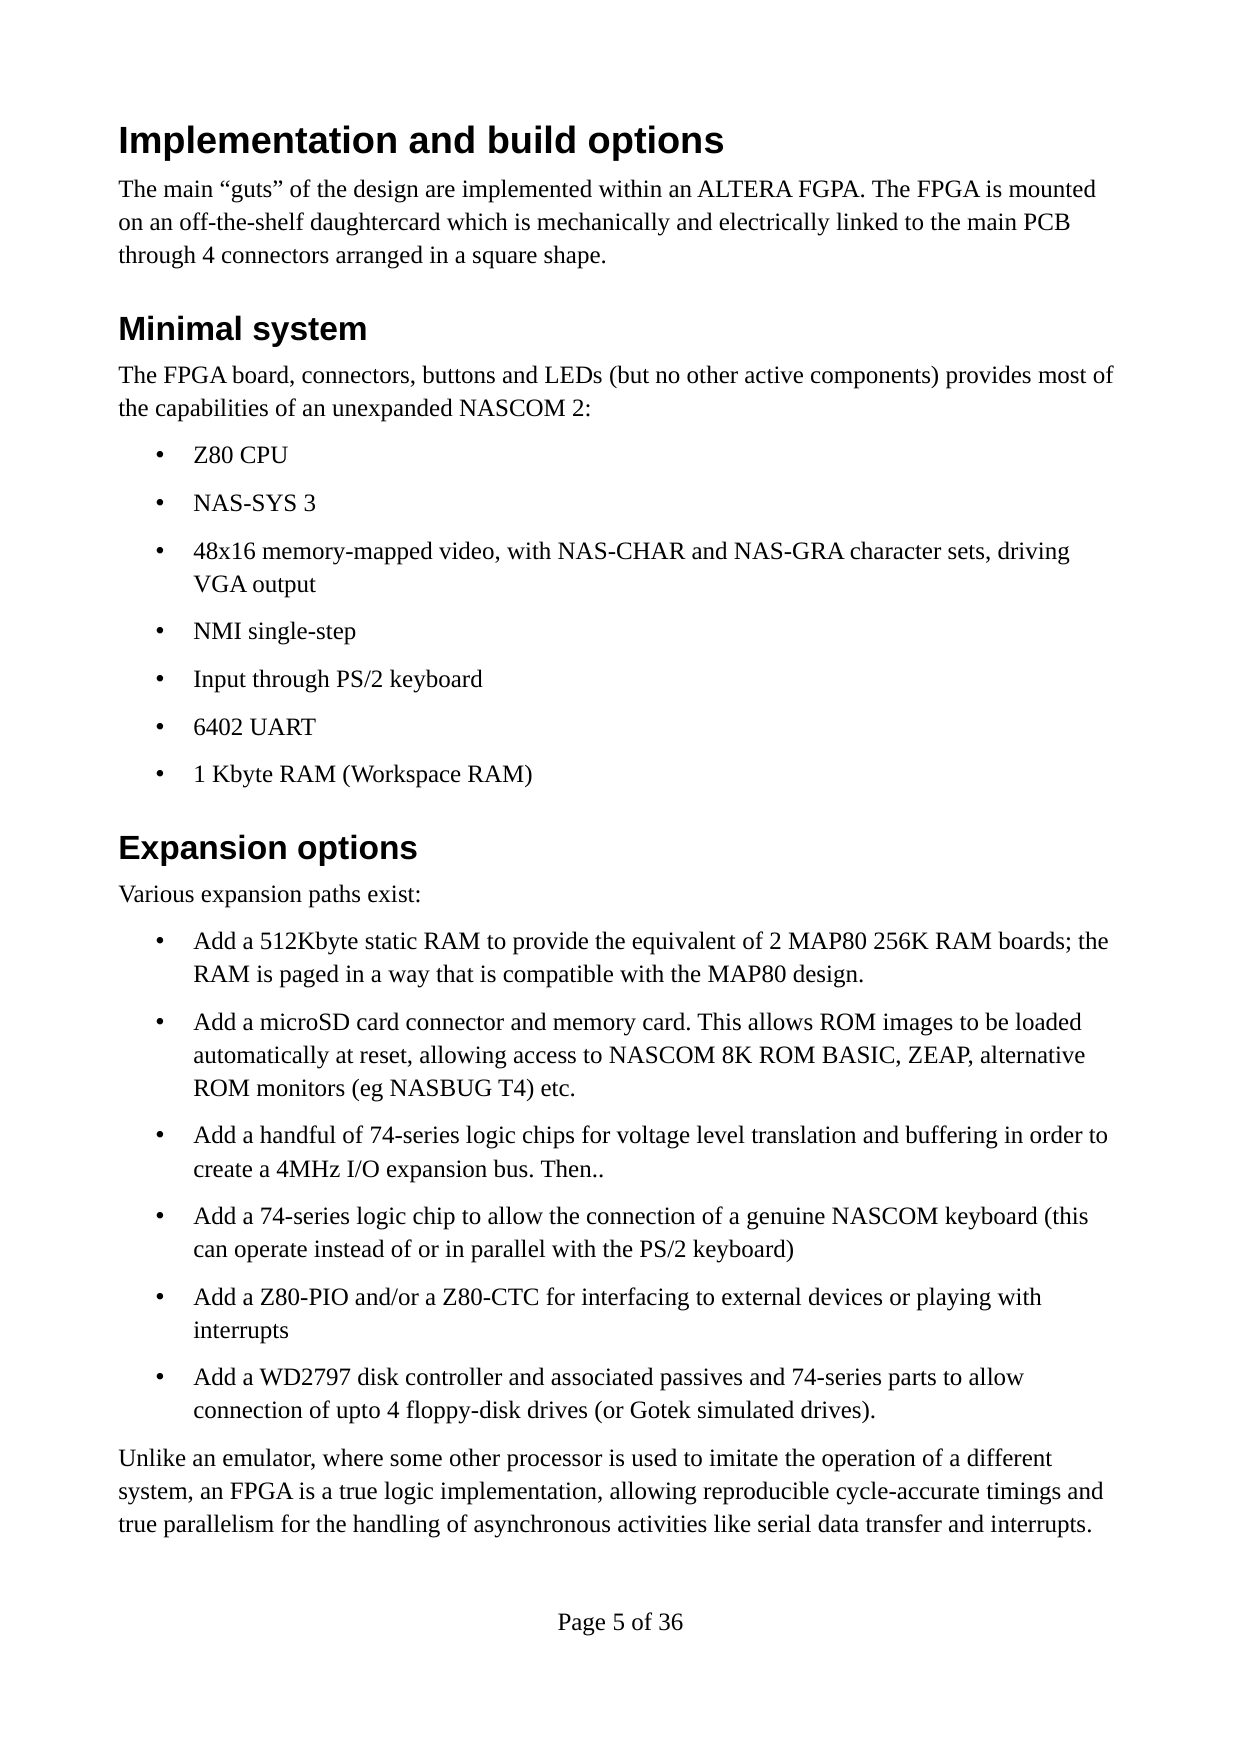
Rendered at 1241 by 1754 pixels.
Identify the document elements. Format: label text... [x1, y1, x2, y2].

list 1 Kbyte RAM (Workspace RAM) [156, 759, 1122, 788]
subtitle Expansion options [118, 828, 1122, 866]
list 48x16 memory-mapped video, with NAS-CHAR and NAS-GRA character sets, driving VGA output [156, 536, 1122, 597]
list Input through PS/2 keyboard [156, 664, 1122, 693]
text The FPGA board, connectors, buttons and LEDs (but no other active components) provides most of the capabilities of an unexpanded NASCOM 2: [118, 360, 1122, 422]
text Unlike an emulator, where some other processor is used to imitate the operation of a different system, an FPGA is a true logic implementation, allowing reproducible cycle-accurate timings and true parallelism for the handling of asynchronous activities like serial data transfer and interrupts. [118, 1443, 1122, 1538]
list Add a Z80-PIO and/or a Z80-CTC for interfacing to external devices or playing with interrupts [156, 1282, 1122, 1344]
list Z80 CPU [156, 441, 1122, 469]
subtitle Minimal system [118, 309, 1122, 347]
list NMI single-step [156, 616, 1122, 645]
list Add a microSD card connector and memory card. This allows ROM images to be loaded automatically at reset, allowing access to NASCOM 8K ROM BASIC, ZEAP, alternative ROM monitors (eg NASBUG T4) etc. [156, 1007, 1122, 1102]
text Various expansion paths exist: [118, 879, 1122, 907]
text The main “guts” of the design are implemented within an ALTERA FGPA. The FPGA is mounted on an off-the-shelf daughtercard which is mechanically and electrically linked to the main PCB through 4 connectors arranged in a square shape. [118, 174, 1122, 269]
list Add a WD2797 disk controller and associated passives and 74-series parts to allow connection of upto 4 floppy-disk drives (or Gotek simulated drives). [156, 1362, 1122, 1424]
list 6402 UART [156, 712, 1122, 740]
subtitle Implementation and build options [118, 118, 1122, 162]
list Add a handful of 74-series logic chips for voltage level translation and buffering in order to create a 4MHz I/O expansion bus. Then.. [156, 1121, 1122, 1182]
list Add a 512Kbyte static RAM to provide the equivalent of 2 MAP80 256K RAM boards; the RAM is paged in a way that is compatible with the MAP80 design. [156, 926, 1122, 988]
list Add a 74-series logic chip to allow the connection of a genuine NASCOM keyboard (this can operate instead of or in parallel with the PS/2 keyboard) [156, 1201, 1122, 1263]
list NAS-SYS 3 [156, 488, 1122, 517]
